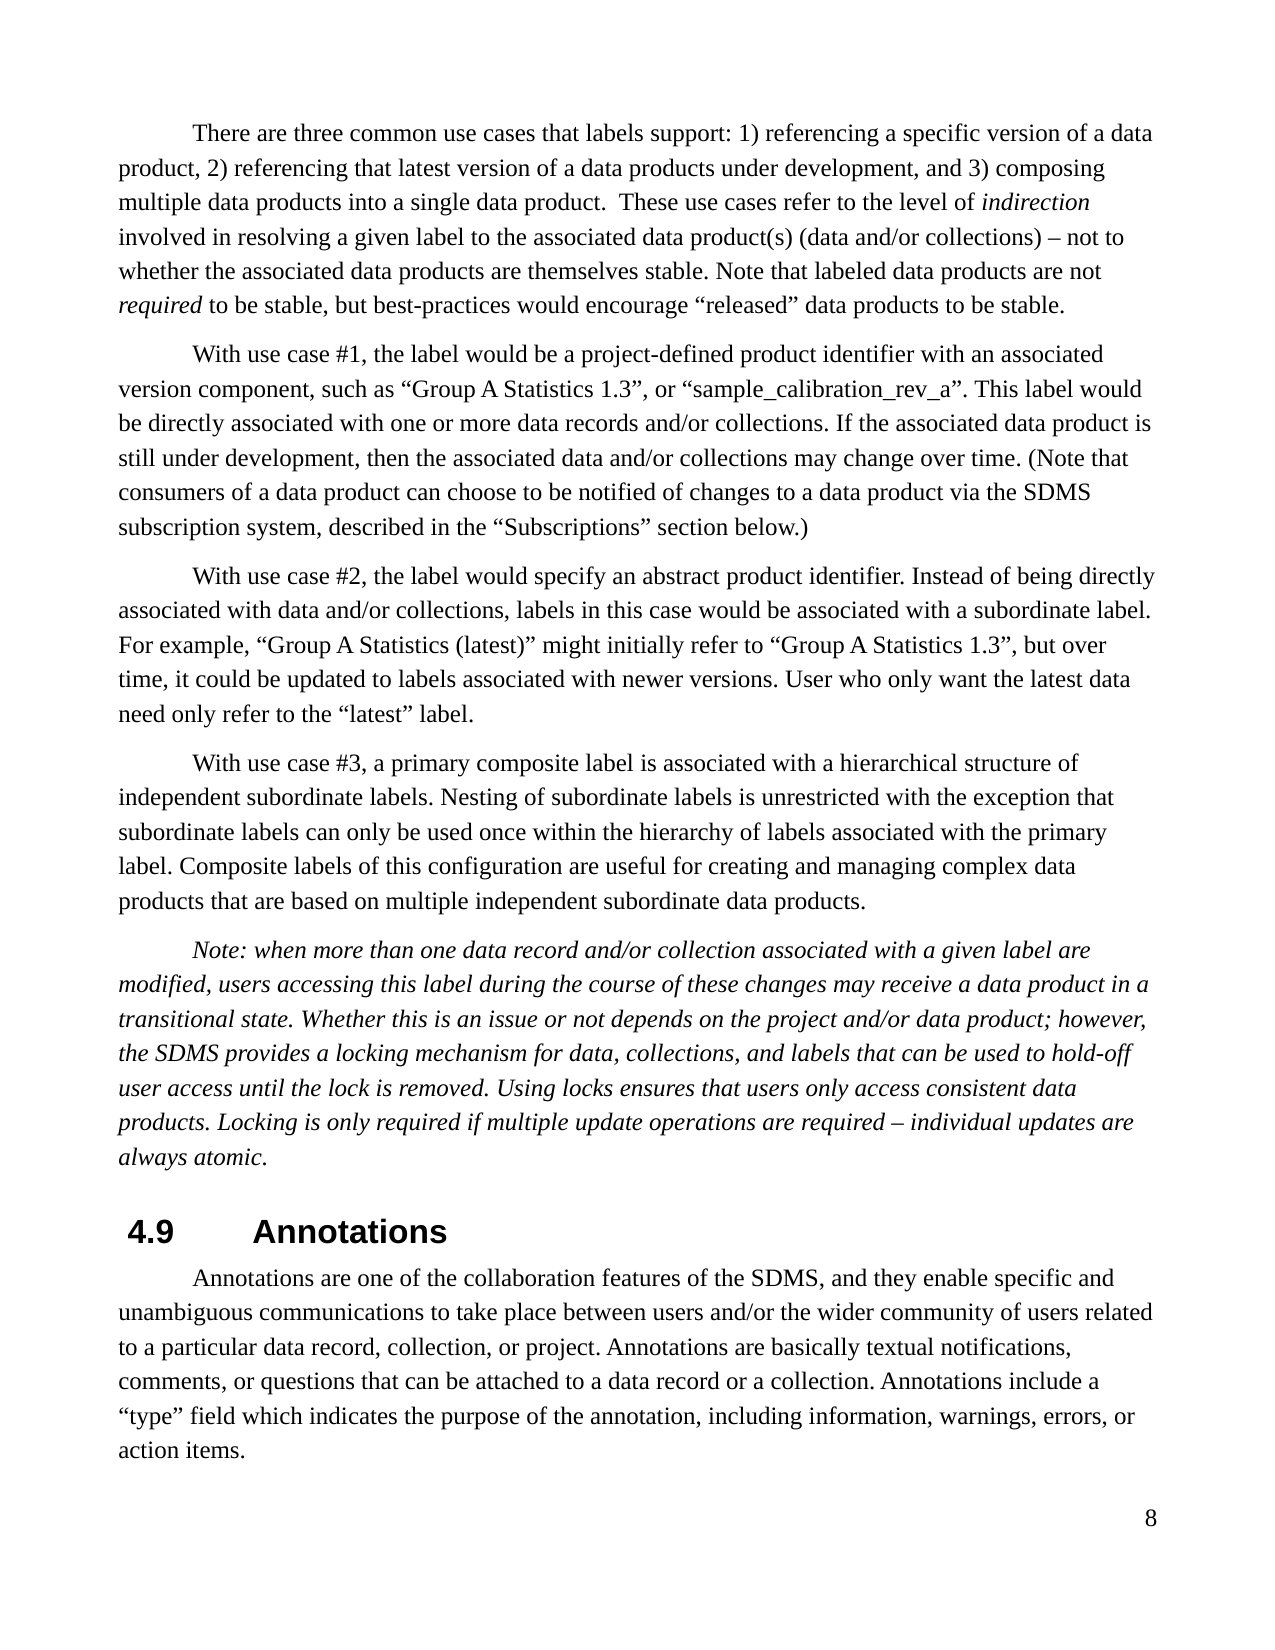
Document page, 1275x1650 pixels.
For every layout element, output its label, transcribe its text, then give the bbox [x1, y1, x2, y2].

subtitle Annotations [118, 1212, 1157, 1250]
text With use case #3, a primary composite label is associated with a hierarchical structure of independent subordinate labels. Nesting of subordinate labels is unrestricted with the exception that subordinate labels can only be used once within the hierarchy of labels associated with the primary label. Composite labels of this configuration are useful for creating and managing complex data products that are based on multiple independent subordinate data products. [118, 748, 1157, 915]
text With use case #1, the label would be a project-defined product identifier with an associated version component, such as “Group A Statistics 1.3”, or “sample_calibration_rev_a”. This label would be directly associated with one or more data records and/or collections. If the associated data product is still under development, then the associated data and/or collections may change over time. (Note that consumers of a data product can choose to be notified of changes to a data product via the SDMS subscription system, described in the “Subscriptions” section below.) [118, 339, 1157, 541]
text Annotations are one of the collaboration features of the SDMS, and they enable specific and unambiguous communications to take place between users and/or the wider community of users related to a particular data record, collection, or project. Annotations are basically textual notifications, comments, or questions that can be attached to a data record or a collection. Annotations include a “type” field which indicates the purpose of the annotation, including information, warnings, errors, or action items. [118, 1263, 1157, 1464]
text With use case #2, the label would specify an abstract product identifier. Instead of being directly associated with data and/or collections, labels in this case would be associated with a subordinate label. For example, “Group A Statistics (latest)” might initially refer to “Group A Statistics 1.3”, but over time, it could be updated to labels associated with newer versions. User who only want the latest data need only refer to the “latest” label. [118, 561, 1157, 728]
text Note: when more than one data record and/or collection associated with a given label are modified, users accessing this label during the course of these changes may receive a data product in a transitional state. Whether this is an issue or not depends on the project and/or data product; however, the SDMS provides a locking mechanism for data, collections, and labels that can be used to hold-off user access until the lock is removed. Using locks ensures that users only access consistent data products. Locking is only required if multiple update operations are required – individual updates are always atomic. [118, 935, 1157, 1171]
text There are three common use cases that labels support: 1) referencing a specific version of a data product, 2) referencing that latest version of a data products under development, and 3) composing multiple data products into a single data product. These use cases refer to the level of indirection involved in resolving a given label to the associated data product(s) (data and/or collections) – not to whether the associated data products are themselves stable. Note that labeled data products are not required to be stable, but best-practices would encourage “released” data products to be stable. [118, 118, 1157, 319]
